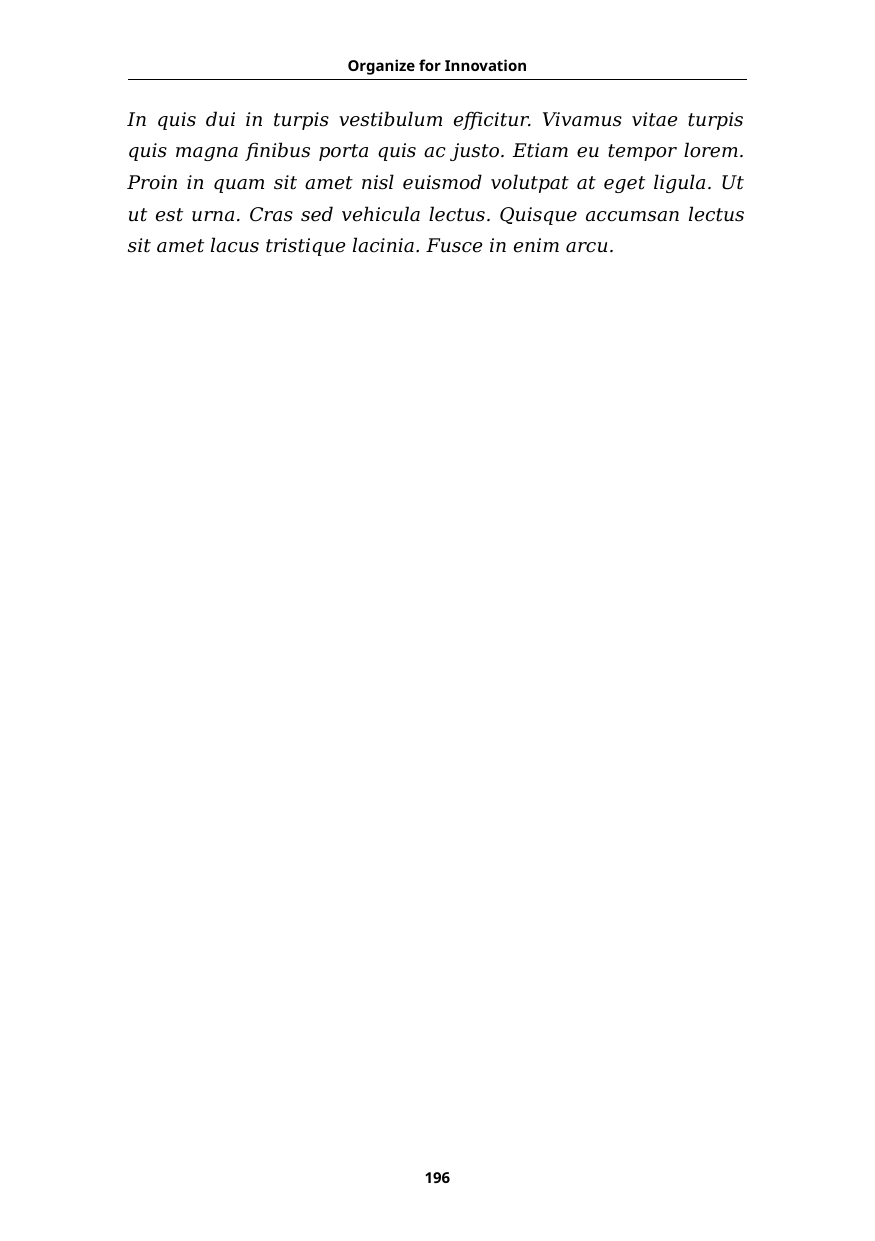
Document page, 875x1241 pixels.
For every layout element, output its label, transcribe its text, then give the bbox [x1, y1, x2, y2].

text In quis dui in turpis vestibulum efficitur. Vivamus vitae turpis quis magna finibus porta quis ac justo. Etiam eu tempor lorem. Proin in quam sit amet nisl euismod volutpat at eget ligula. Ut ut est urna. Cras sed vehicula lectus. Quisque accumsan lectus sit amet lacus tristique lacinia. Fusce in enim arcu. [127, 109, 747, 257]
